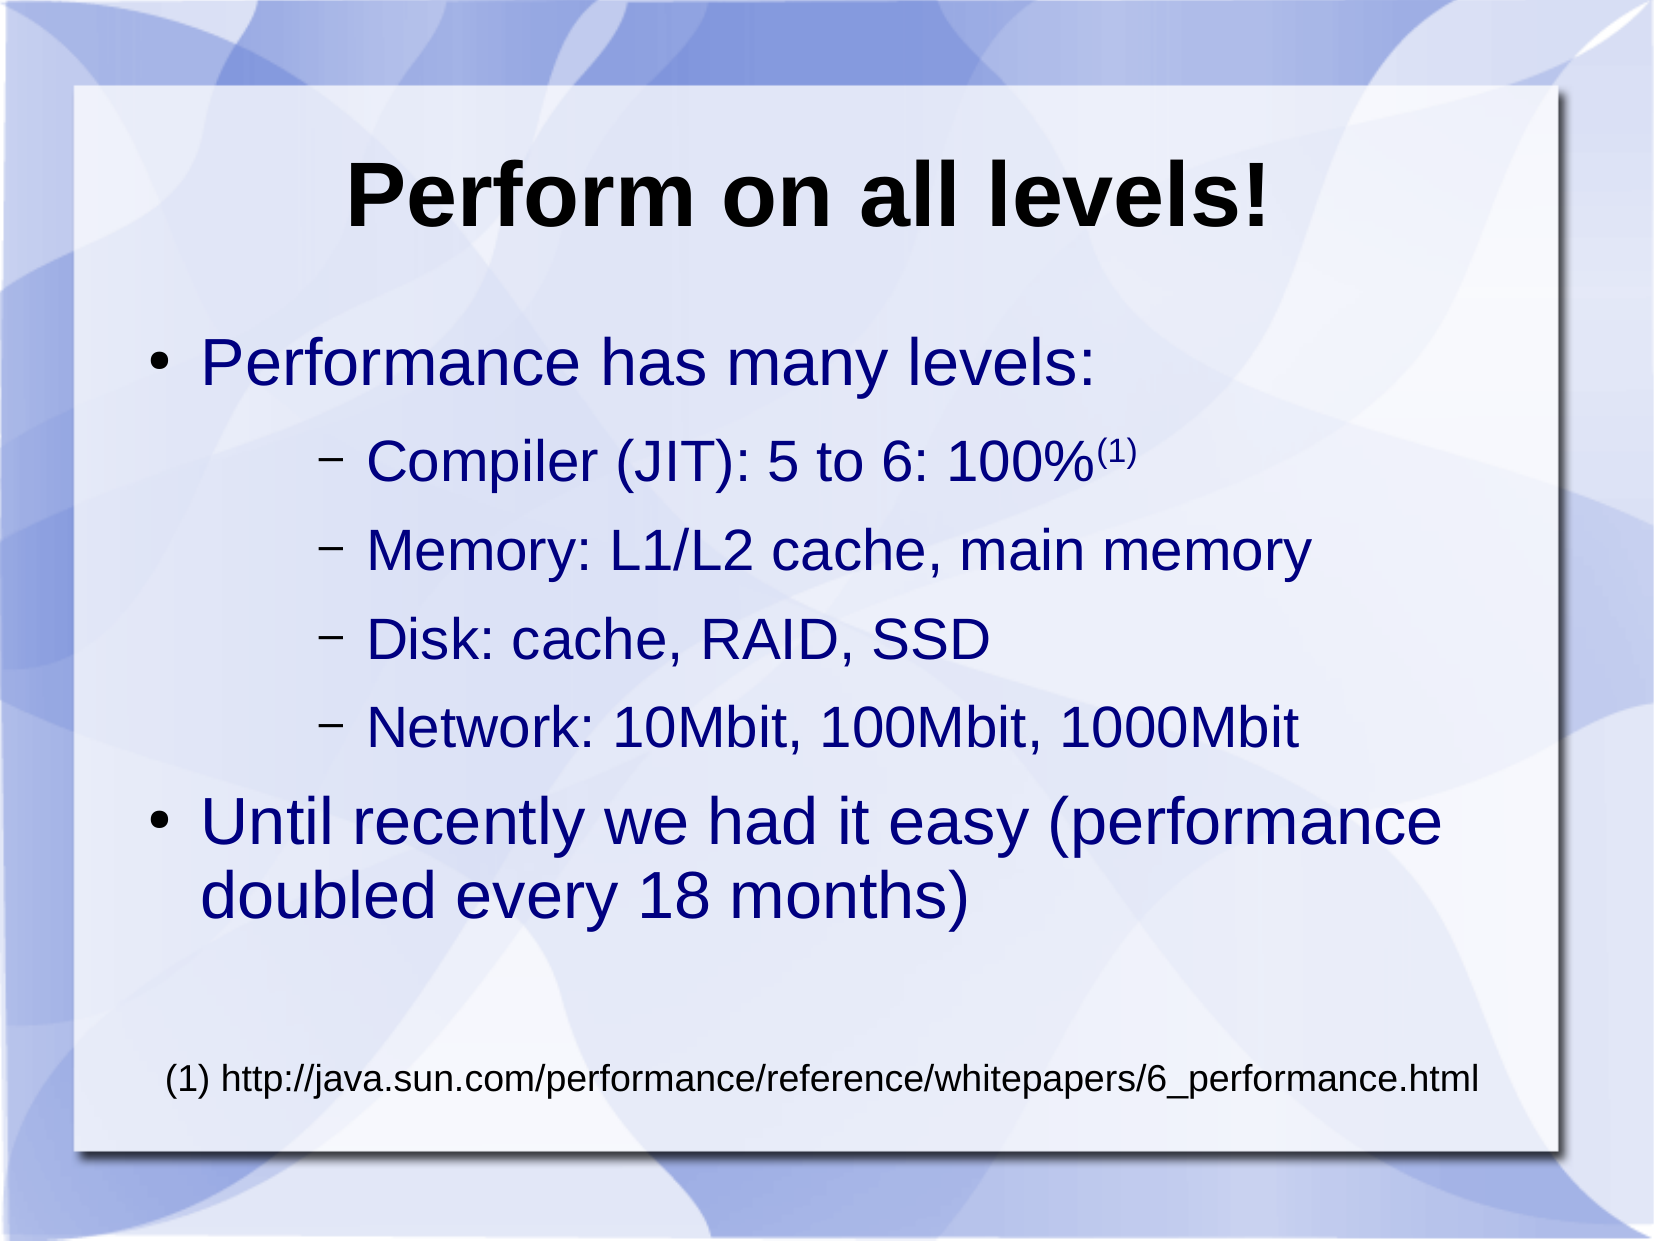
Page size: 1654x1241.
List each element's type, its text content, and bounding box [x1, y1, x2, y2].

title Perform on all levels! [82, 98, 1536, 291]
text_box (1) http://java.sun.com/performance/reference/whitepapers/6_performance.html [150, 1050, 1501, 1107]
picture [0, 0, 1654, 1241]
list Performance has many levels: Compiler (JIT): 5 to 6: 100%(1) Memory: L1/L2 cache, main memory Disk: cache, RAID, SSD Network: 10Mbit, 100Mbit, 1000Mbit Until recently we had it easy (performance doubled every 18 months) [129, 324, 1489, 1129]
